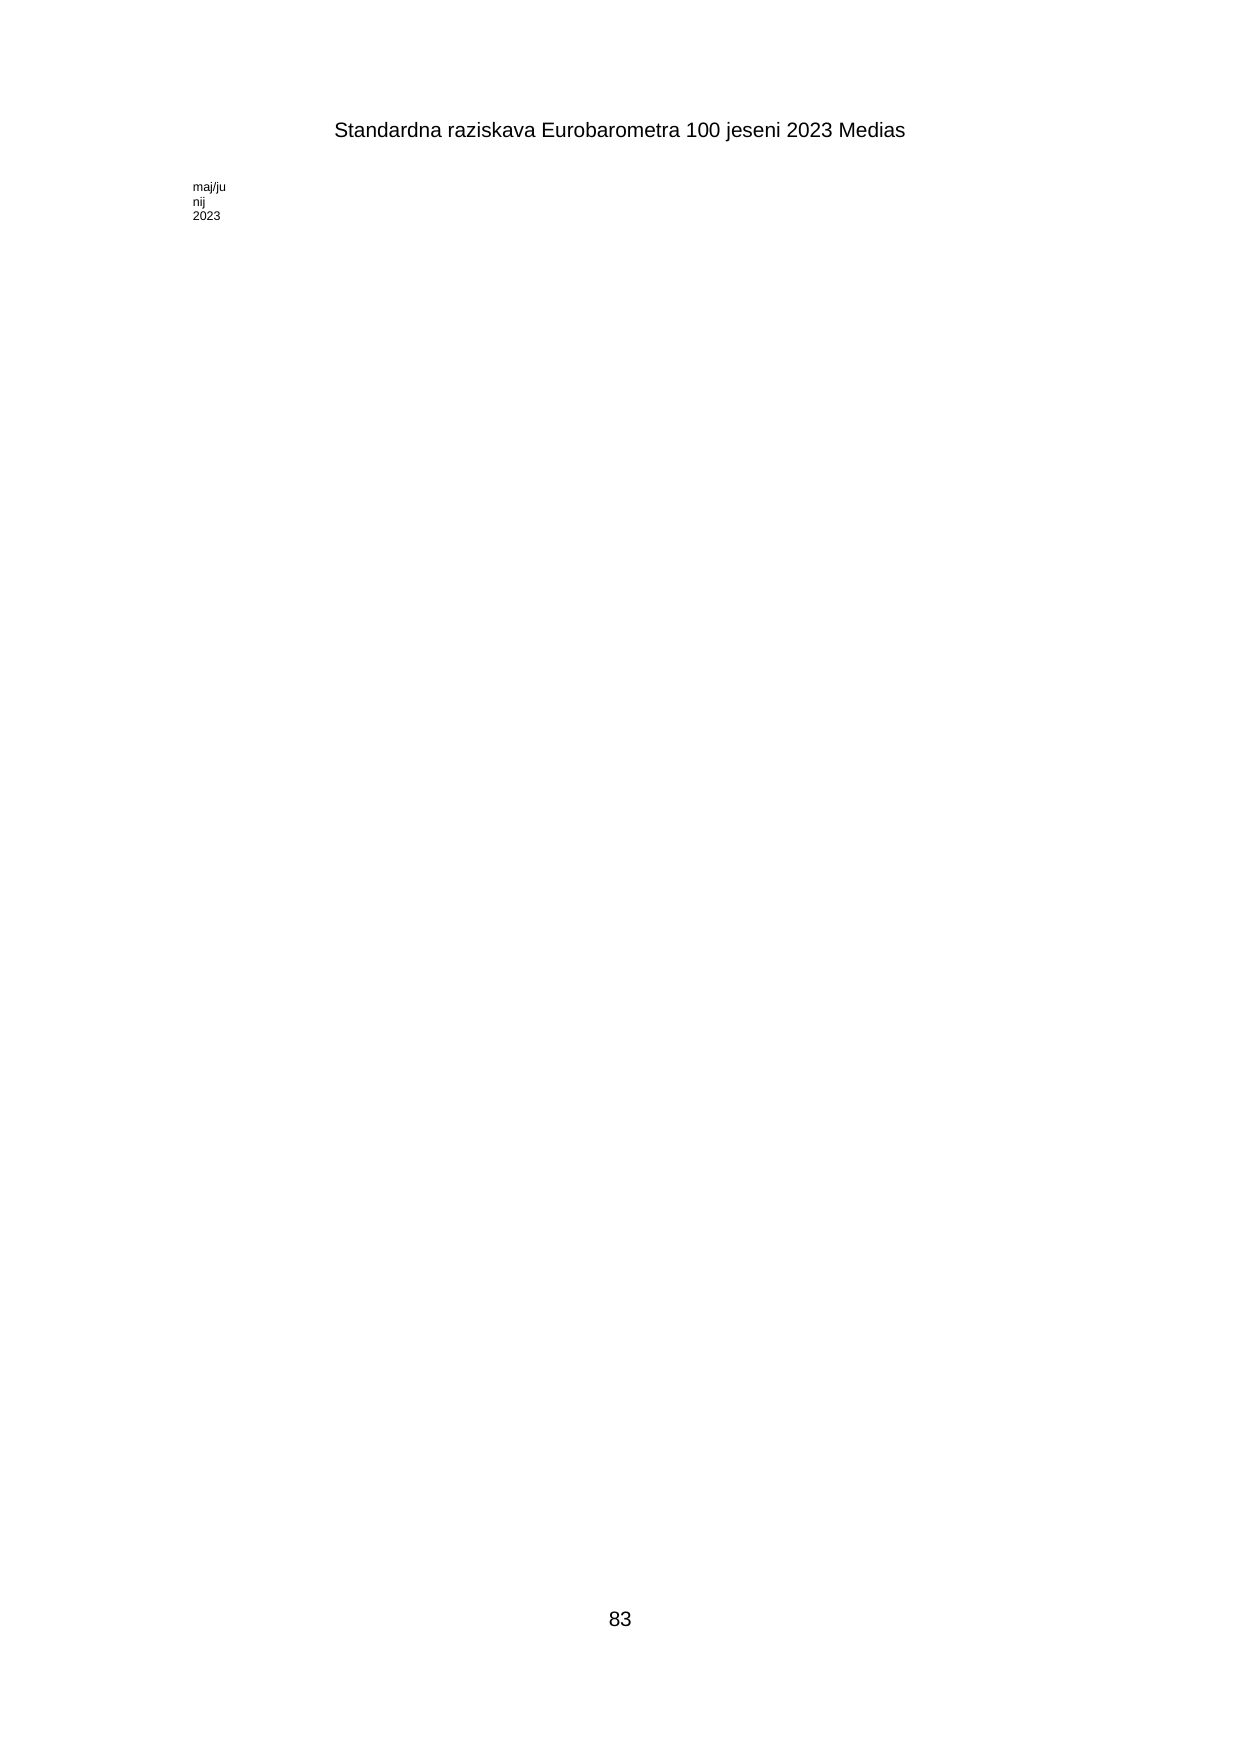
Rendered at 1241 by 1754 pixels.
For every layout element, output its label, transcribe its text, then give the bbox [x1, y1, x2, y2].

table_cell [1044, 177, 1083, 226]
table_cell [832, 177, 862, 226]
table_cell [436, 177, 466, 226]
table_cell [657, 177, 680, 226]
table_cell [466, 177, 497, 226]
table_cell [231, 177, 276, 226]
table_cell [984, 177, 1014, 226]
table_cell [596, 177, 626, 226]
table_cell [557, 177, 596, 226]
table_cell [923, 177, 953, 226]
table_cell [1014, 177, 1044, 226]
table_cell [711, 177, 741, 226]
table_cell [406, 177, 436, 226]
table_cell [276, 177, 306, 226]
table_cell [862, 177, 892, 226]
table_cell maj/junij 2023 [190, 177, 231, 226]
table_cell [893, 177, 923, 226]
table_cell [118, 177, 190, 226]
table_cell [1083, 177, 1122, 226]
table_cell [626, 177, 657, 226]
table_cell [801, 177, 832, 226]
table_cell [336, 177, 367, 226]
table_cell [367, 177, 406, 226]
table_cell [771, 177, 801, 226]
table_cell [527, 177, 557, 226]
table_cell [953, 177, 983, 226]
table_cell [497, 177, 527, 226]
table_cell [741, 177, 771, 226]
table_cell [306, 177, 336, 226]
table_cell [680, 177, 711, 226]
